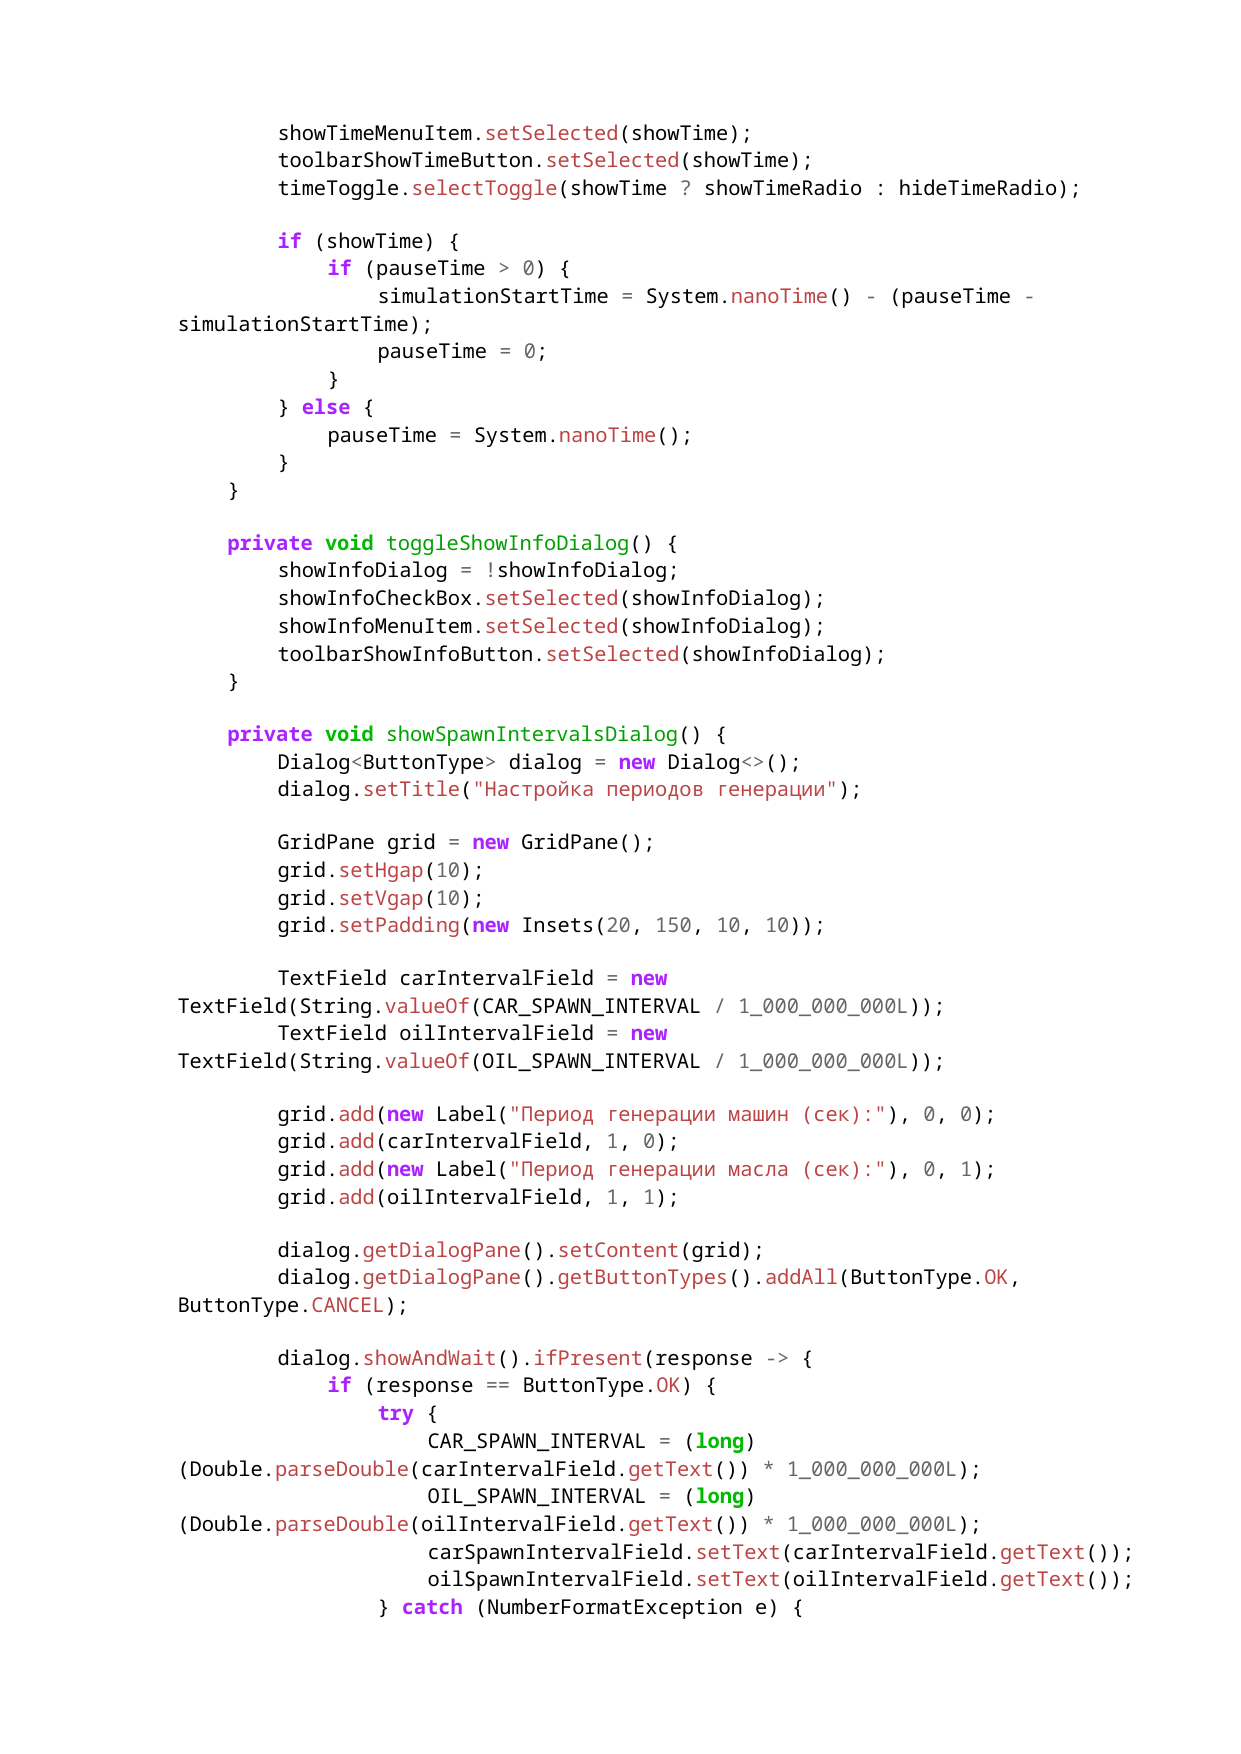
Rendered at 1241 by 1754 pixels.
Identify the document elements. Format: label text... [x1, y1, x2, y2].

text pauseTime = System.nanoTime(); [177, 420, 1152, 448]
text try { [177, 1399, 1152, 1426]
text private void showSpawnIntervalsDialog() { [177, 719, 1152, 747]
text oilSpawnIntervalField.setText(oilIntervalField.getText()); [177, 1565, 1152, 1593]
text dialog.setTitle("Настройка периодов генерации"); [177, 775, 1152, 803]
text CAR_SPAWN_INTERVAL = (long)(Double.parseDouble(carIntervalField.getText()) * 1_000_000_000L); [177, 1426, 1152, 1482]
text simulationStartTime = System.nanoTime() - (pauseTime - simulationStartTime); [177, 282, 1152, 337]
text pauseTime = 0; [177, 337, 1152, 365]
text carSpawnIntervalField.setText(carIntervalField.getText()); [177, 1537, 1152, 1565]
text } [177, 365, 1152, 392]
text } else { [177, 392, 1152, 420]
text toolbarShowInfoButton.setSelected(showInfoDialog); [177, 639, 1152, 667]
text grid.setVgap(10); [177, 883, 1152, 911]
text toolbarShowTimeButton.setSelected(showTime); [177, 146, 1152, 173]
text grid.setPadding(new Insets(20, 150, 10, 10)); [177, 911, 1152, 938]
text } catch (NumberFormatException e) { [177, 1593, 1152, 1620]
text showInfoMenuItem.setSelected(showInfoDialog); [177, 611, 1152, 639]
text showTimeMenuItem.setSelected(showTime); [177, 118, 1152, 146]
text showInfoCheckBox.setSelected(showInfoDialog); [177, 584, 1152, 611]
text grid.add(new Label("Период генерации машин (сек):"), 0, 0); [177, 1099, 1152, 1127]
text grid.setHgap(10); [177, 855, 1152, 883]
text showInfoDialog = !showInfoDialog; [177, 556, 1152, 584]
text } [177, 667, 1152, 694]
text grid.add(new Label("Период генерации масла (сек):"), 0, 1); [177, 1155, 1152, 1182]
text } [177, 476, 1152, 503]
text OIL_SPAWN_INTERVAL = (long)(Double.parseDouble(oilIntervalField.getText()) * 1_000_000_000L); [177, 1482, 1152, 1537]
text TextField carIntervalField = new TextField(String.valueOf(CAR_SPAWN_INTERVAL / 1_000_000_000L)); [177, 963, 1152, 1019]
text grid.add(oilIntervalField, 1, 1); [177, 1182, 1152, 1210]
text if (showTime) { [177, 226, 1152, 254]
text GridPane grid = new GridPane(); [177, 828, 1152, 855]
text timeToggle.selectToggle(showTime ? showTimeRadio : hideTimeRadio); [177, 173, 1152, 201]
text grid.add(carIntervalField, 1, 0); [177, 1127, 1152, 1155]
text TextField oilIntervalField = new TextField(String.valueOf(OIL_SPAWN_INTERVAL / 1_000_000_000L)); [177, 1019, 1152, 1074]
text private void toggleShowInfoDialog() { [177, 528, 1152, 556]
text dialog.getDialogPane().setContent(grid); [177, 1235, 1152, 1263]
text dialog.getDialogPane().getButtonTypes().addAll(ButtonType.OK, ButtonType.CANCEL); [177, 1263, 1152, 1318]
text Dialog<ButtonType> dialog = new Dialog<>(); [177, 747, 1152, 775]
text if (response == ButtonType.OK) { [177, 1371, 1152, 1399]
text if (pauseTime > 0) { [177, 254, 1152, 282]
text } [177, 448, 1152, 476]
text dialog.showAndWait().ifPresent(response -> { [177, 1343, 1152, 1371]
